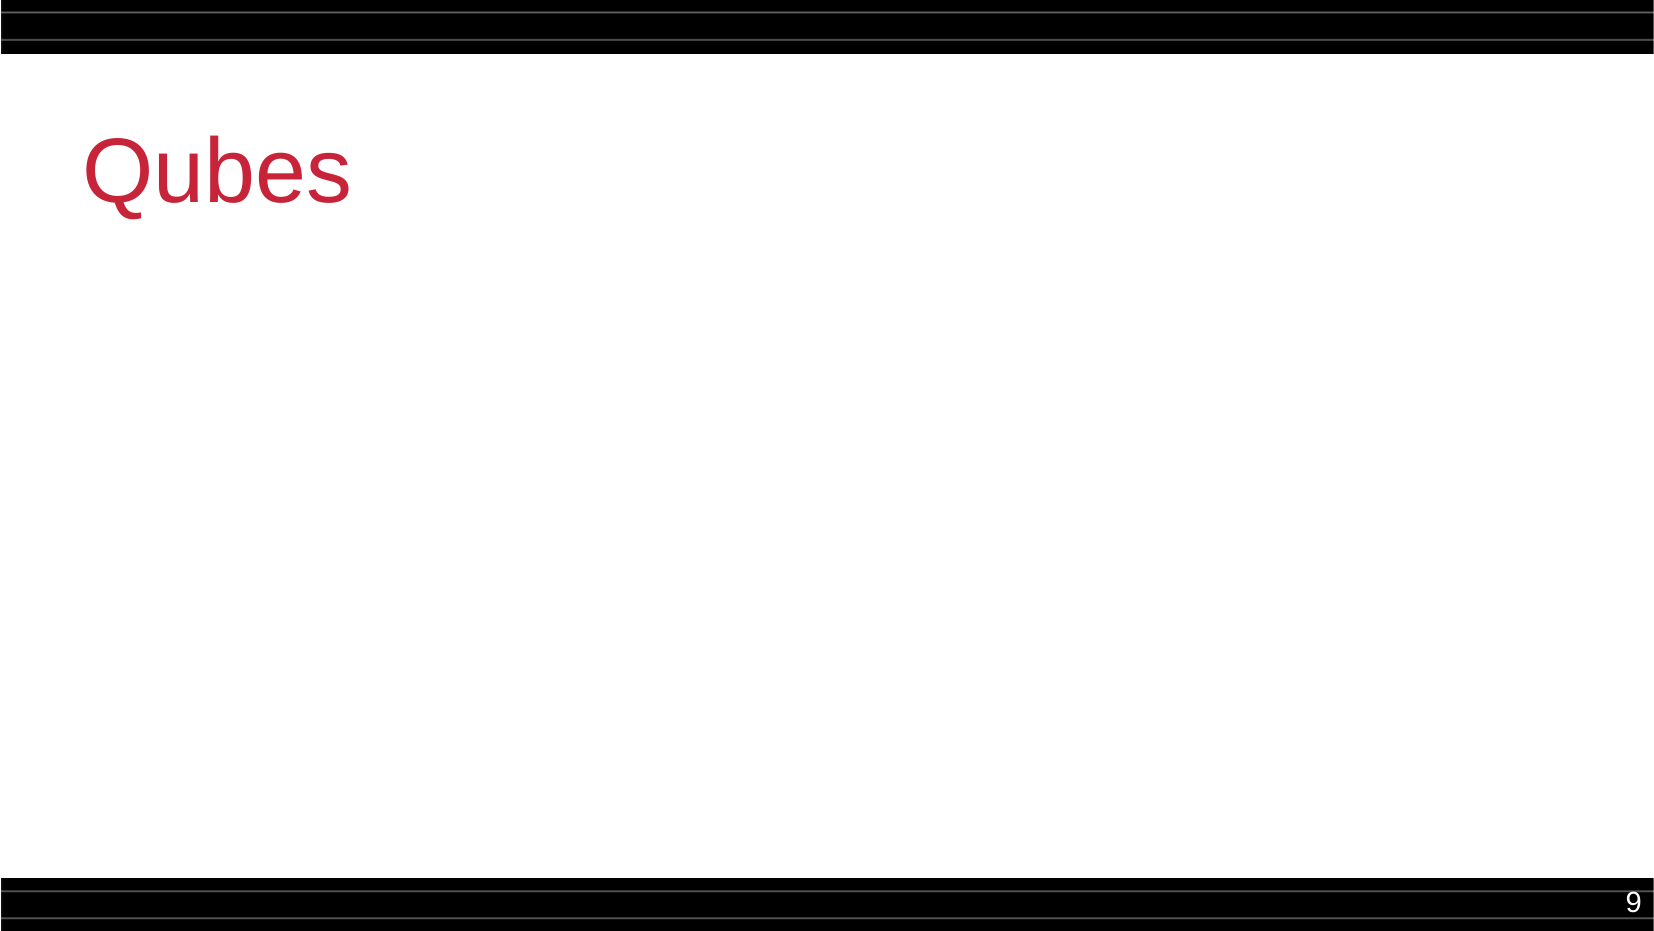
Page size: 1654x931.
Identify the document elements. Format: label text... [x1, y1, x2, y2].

picture [1, 0, 1654, 54]
picture [1, 878, 1654, 931]
title Qubes [82, 92, 1571, 249]
